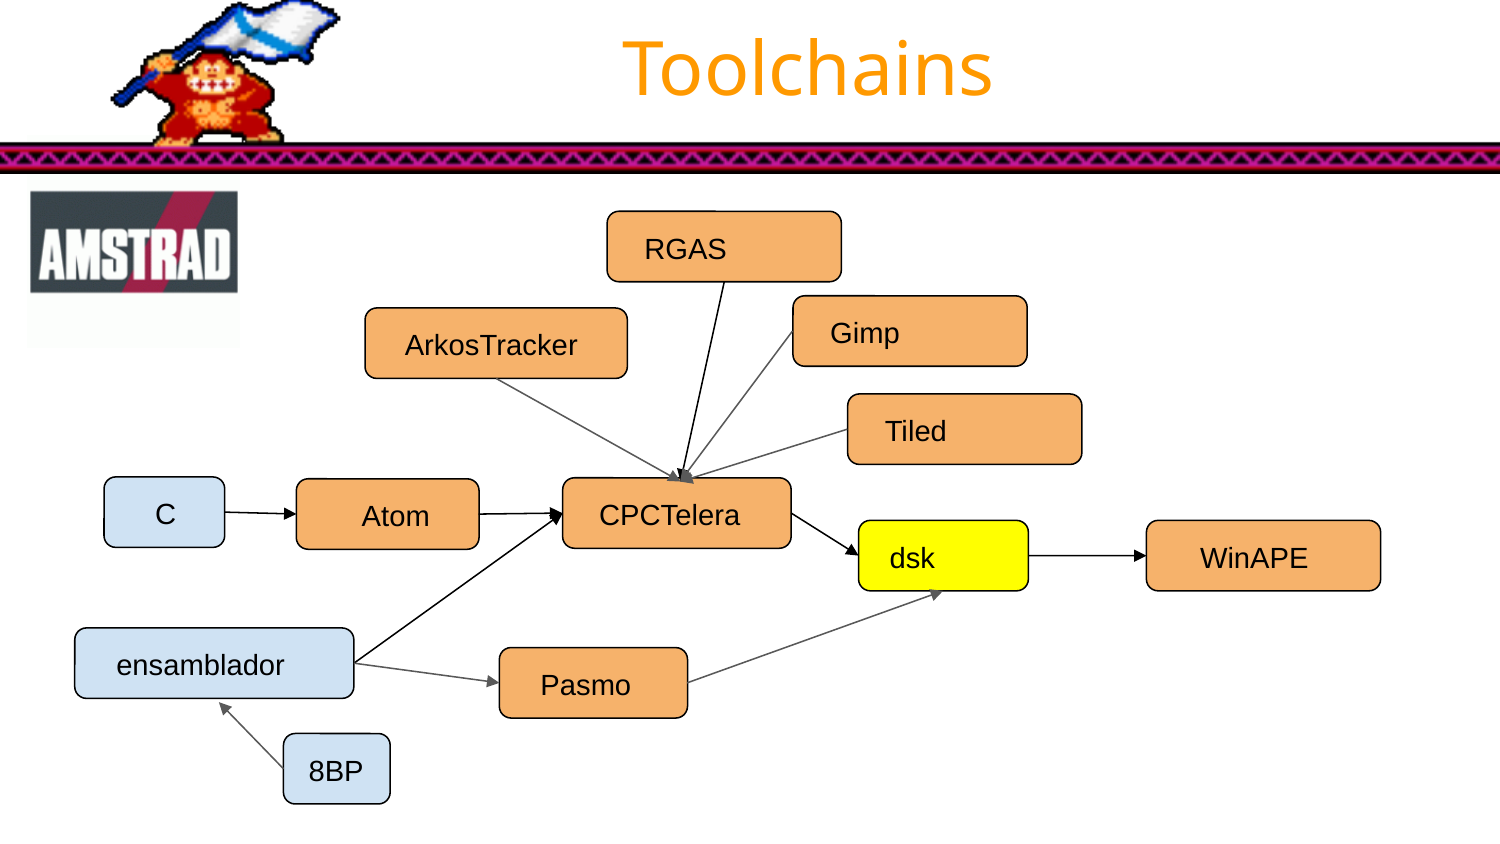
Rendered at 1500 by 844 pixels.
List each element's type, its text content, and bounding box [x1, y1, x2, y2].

text_box [296, 478, 480, 550]
text_box CPCTelera [584, 481, 777, 540]
text_box [103, 476, 225, 548]
picture [0, 0, 1500, 348]
text_box Tiled [869, 397, 1068, 457]
text_box [365, 307, 628, 379]
text_box dsk [874, 524, 1020, 583]
text_box ensamblador [101, 631, 337, 703]
text_box [1146, 520, 1381, 591]
text_box 8BP [293, 737, 391, 808]
text_box [499, 647, 688, 719]
text_box [74, 627, 354, 699]
text_box [792, 295, 1028, 367]
text_box RGAS [629, 214, 827, 274]
text_box C [115, 480, 218, 552]
text_box Gimp [815, 299, 1013, 358]
text_box [607, 211, 842, 282]
text_box Pasmo [517, 651, 648, 710]
text_box [847, 393, 1082, 465]
text_box [858, 520, 1029, 591]
text_box [283, 733, 387, 804]
text_box Atom [313, 482, 468, 541]
text_box [562, 477, 792, 549]
title Toolchains [607, 18, 1402, 112]
text_box ArkosTracker [389, 311, 611, 371]
text_box WinAPE [1168, 524, 1367, 583]
